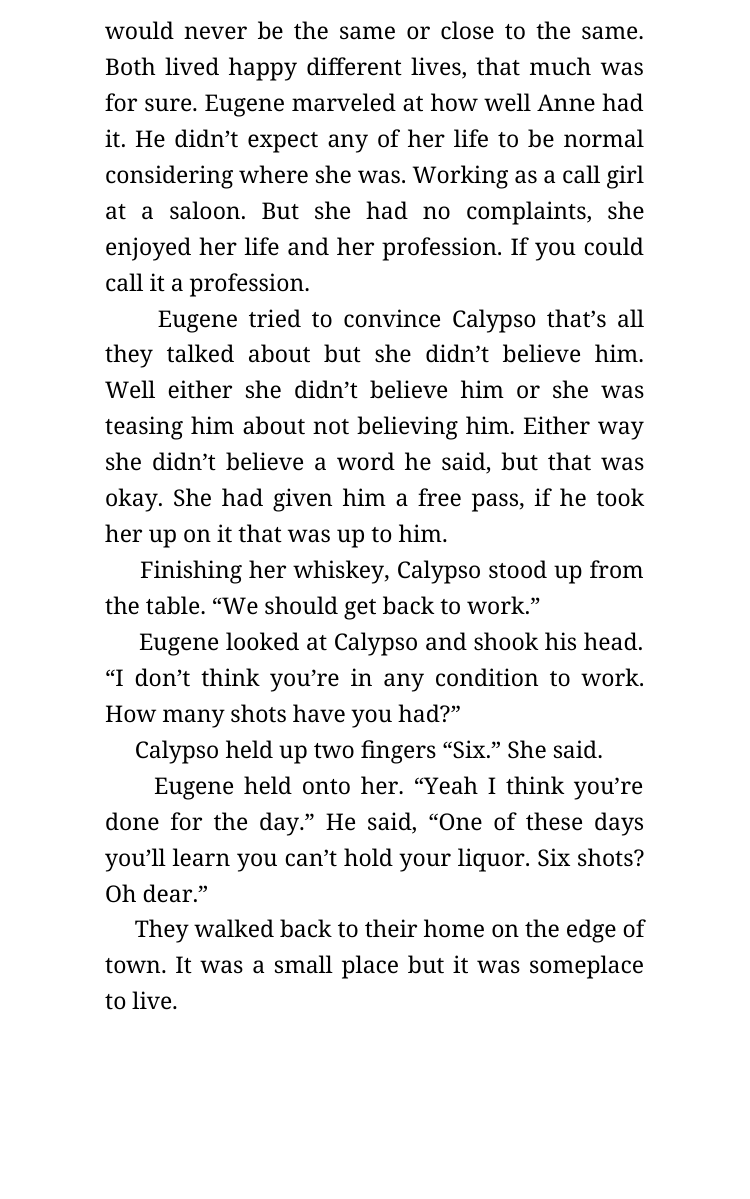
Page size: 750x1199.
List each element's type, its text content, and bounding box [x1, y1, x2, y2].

text Finishing her whiskey, Calypso stood up from the table. “We should get back to work.” [105, 554, 645, 621]
text would never be the same or close to the same. Both lived happy different lives, that much was for sure. Eugene marveled at how well Anne had it. He didn’t expect any of her life to be normal considering where she was. Working as a call girl at a saloon. But she had no complaints, she enjoyed her life and her profession. If you could call it a profession. [105, 15, 645, 298]
text Eugene looked at Calypso and shook his head. “I don’t think you’re in any condition to work. How many shots have you had?” [105, 626, 645, 729]
text Eugene tried to convince Calypso that’s all they talked about but she didn’t believe him. Well either she didn’t believe him or she was teasing him about not believing him. Either way she didn’t believe a word he said, but that was okay. She had given him a free pass, if he took her up on it that was up to him. [105, 302, 645, 549]
text They walked back to their home on the edge of town. It was a small place but it was someplace to live. [105, 913, 645, 1017]
text Eugene held onto her. “Yeah I think you’re done for the day.” He said, “One of these days you’ll learn you can’t hold your liquor. Six shots? Oh dear.” [105, 770, 645, 909]
text Calypso held up two fingers “Six.” She said. [105, 734, 645, 765]
